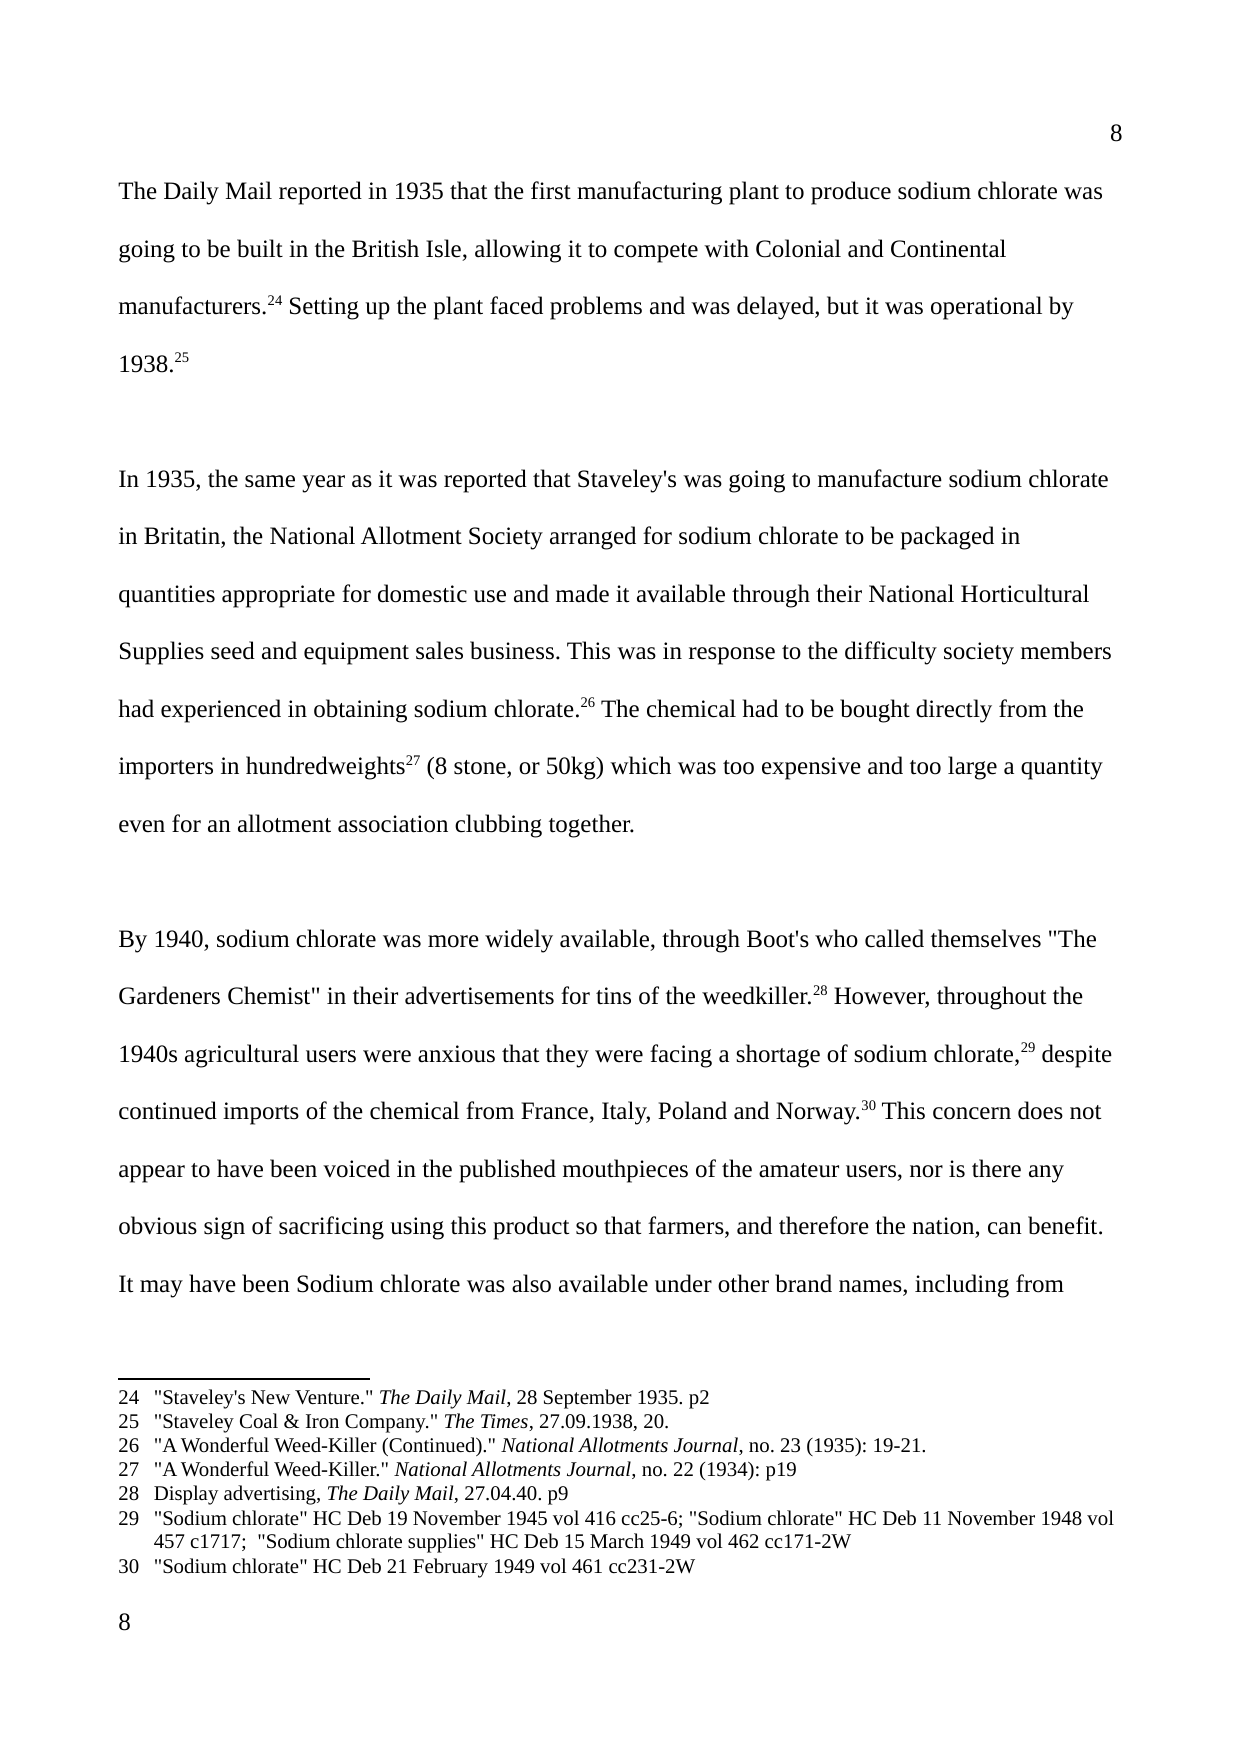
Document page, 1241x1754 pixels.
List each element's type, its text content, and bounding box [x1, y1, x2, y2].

text The Daily Mail reported in 1935 that the first manufacturing plant to produce sodium chlorate was going to be built in the British Isle, allowing it to compete with Colonial and Continental manufacturers. Setting up the plant faced problems and was delayed, but it was operational by 1938. [118, 176, 1122, 378]
text "Sodium chlorate" HC Deb 21 February 1949 vol 461 cc231-2W [118, 1553, 1122, 1578]
text By 1940, sodium chlorate was more widely available, through Boot's who called themselves "The Gardeners Chemist" in their advertisements for tins of the weedkiller. However, throughout the 1940s agricultural users were anxious that they were facing a shortage of sodium chlorate, despite continued imports of the chemical from France, Italy, Poland and Norway. This concern does not appear to have been voiced in the published mouthpieces of the amateur users, nor is there any obvious sign of sacrificing using this product so that farmers, and therefore the nation, can benefit. It may have been Sodium chlorate was also available under other brand names, including from [118, 924, 1122, 1298]
text "A Wonderful Weed-Killer." National Allotments Journal, no. 22 (1934): p19 [118, 1457, 1122, 1481]
text "A Wonderful Weed-Killer (Continued)." National Allotments Journal, no. 23 (1935): 19-21. [118, 1433, 1122, 1457]
text "Staveley Coal & Iron Company." The Times, 27.09.1938, 20. [118, 1409, 1122, 1433]
text Display advertising, The Daily Mail, 27.04.40. p9 [118, 1481, 1122, 1505]
text In 1935, the same year as it was reported that Staveley's was going to manufacture sodium chlorate in Britatin, the National Allotment Society arranged for sodium chlorate to be packaged in quantities appropriate for domestic use and made it available through their National Horticultural Supplies seed and equipment sales business. This was in response to the difficulty society members had experienced in obtaining sodium chlorate. The chemical had to be bought directly from the importers in hundredweights (8 stone, or 50kg) which was too expensive and too large a quantity even for an allotment association clubbing together. [118, 464, 1122, 838]
text "Sodium chlorate" HC Deb 19 November 1945 vol 416 cc25-6; "Sodium chlorate" HC Deb 11 November 1948 vol 457 c1717; "Sodium chlorate supplies" HC Deb 15 March 1949 vol 462 cc171-2W [118, 1505, 1122, 1553]
text "Staveley's New Venture." The Daily Mail, 28 September 1935. p2 [118, 1385, 1122, 1409]
